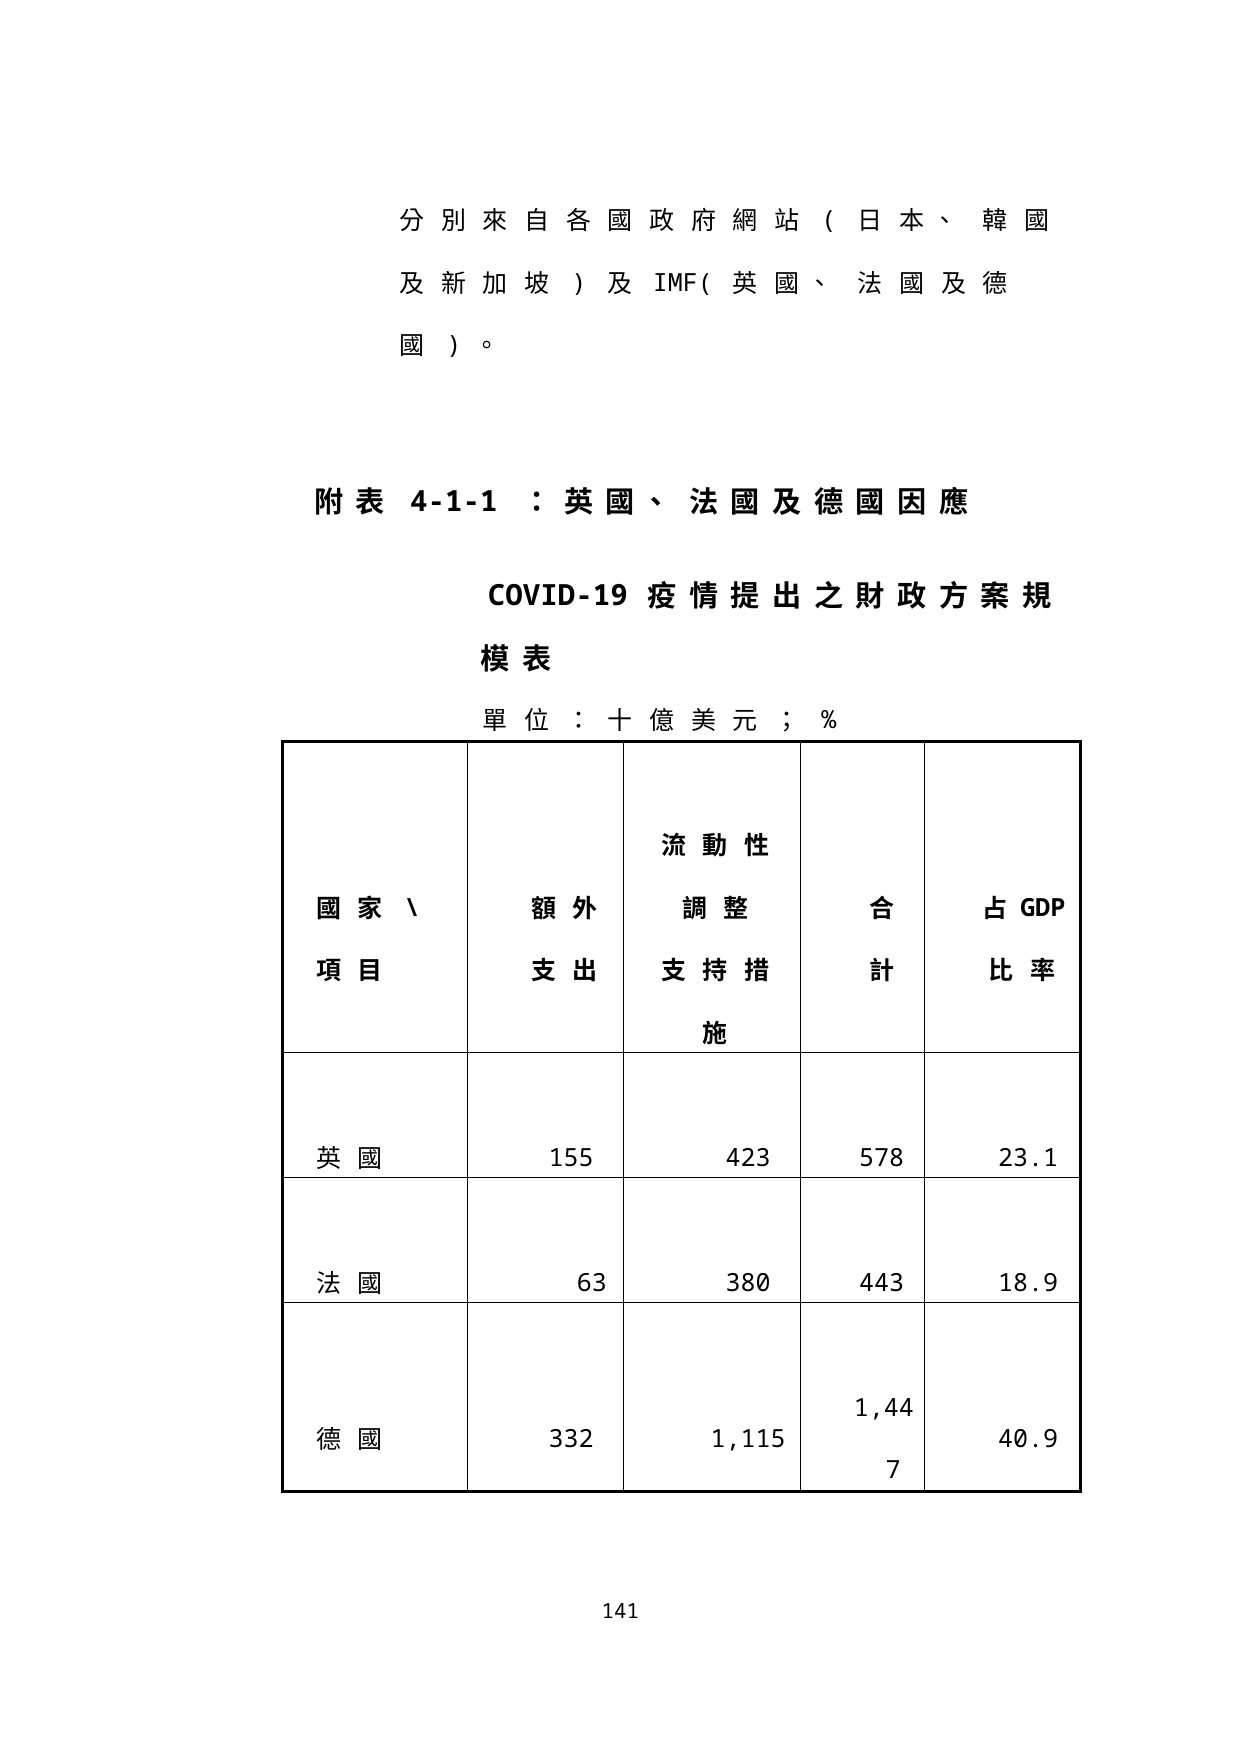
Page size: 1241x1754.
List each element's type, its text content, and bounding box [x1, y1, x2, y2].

table_cell 380 [624, 1178, 800, 1302]
table_cell 法國 [284, 1178, 467, 1302]
table_cell 18.9 [925, 1178, 1079, 1302]
table_cell 578 [801, 1053, 924, 1177]
table_cell 1,115 [624, 1303, 800, 1490]
table_header 國家\項目 [284, 743, 467, 1052]
table_cell 332 [468, 1303, 623, 1490]
table_cell 40.9 [925, 1303, 1079, 1490]
table_header 流動性調整 支持措施 [624, 743, 800, 1052]
text 分別來自各國政府網站(日本、韓國及新加坡)及IMF(英國、法國及德國)。 [183, 177, 1058, 365]
table_cell 23.1 [925, 1053, 1079, 1177]
table_cell 德國 [284, 1303, 467, 1490]
text 附表4-1-1：英國、法國及德國因應COVID-19疫情提出之財政方案規模表 單位：十億美元；% [271, 427, 1058, 740]
table_cell 63 [468, 1178, 623, 1302]
table_cell 1,447 [801, 1303, 924, 1490]
table_header 合計 [801, 743, 924, 1052]
table_header 占GDP比率 [925, 743, 1079, 1052]
table_cell 423 [624, 1053, 800, 1177]
table_cell 443 [801, 1178, 924, 1302]
table_cell 155 [468, 1053, 623, 1177]
table_cell 英國 [284, 1053, 467, 1177]
table_header 額外支出 [468, 743, 623, 1052]
